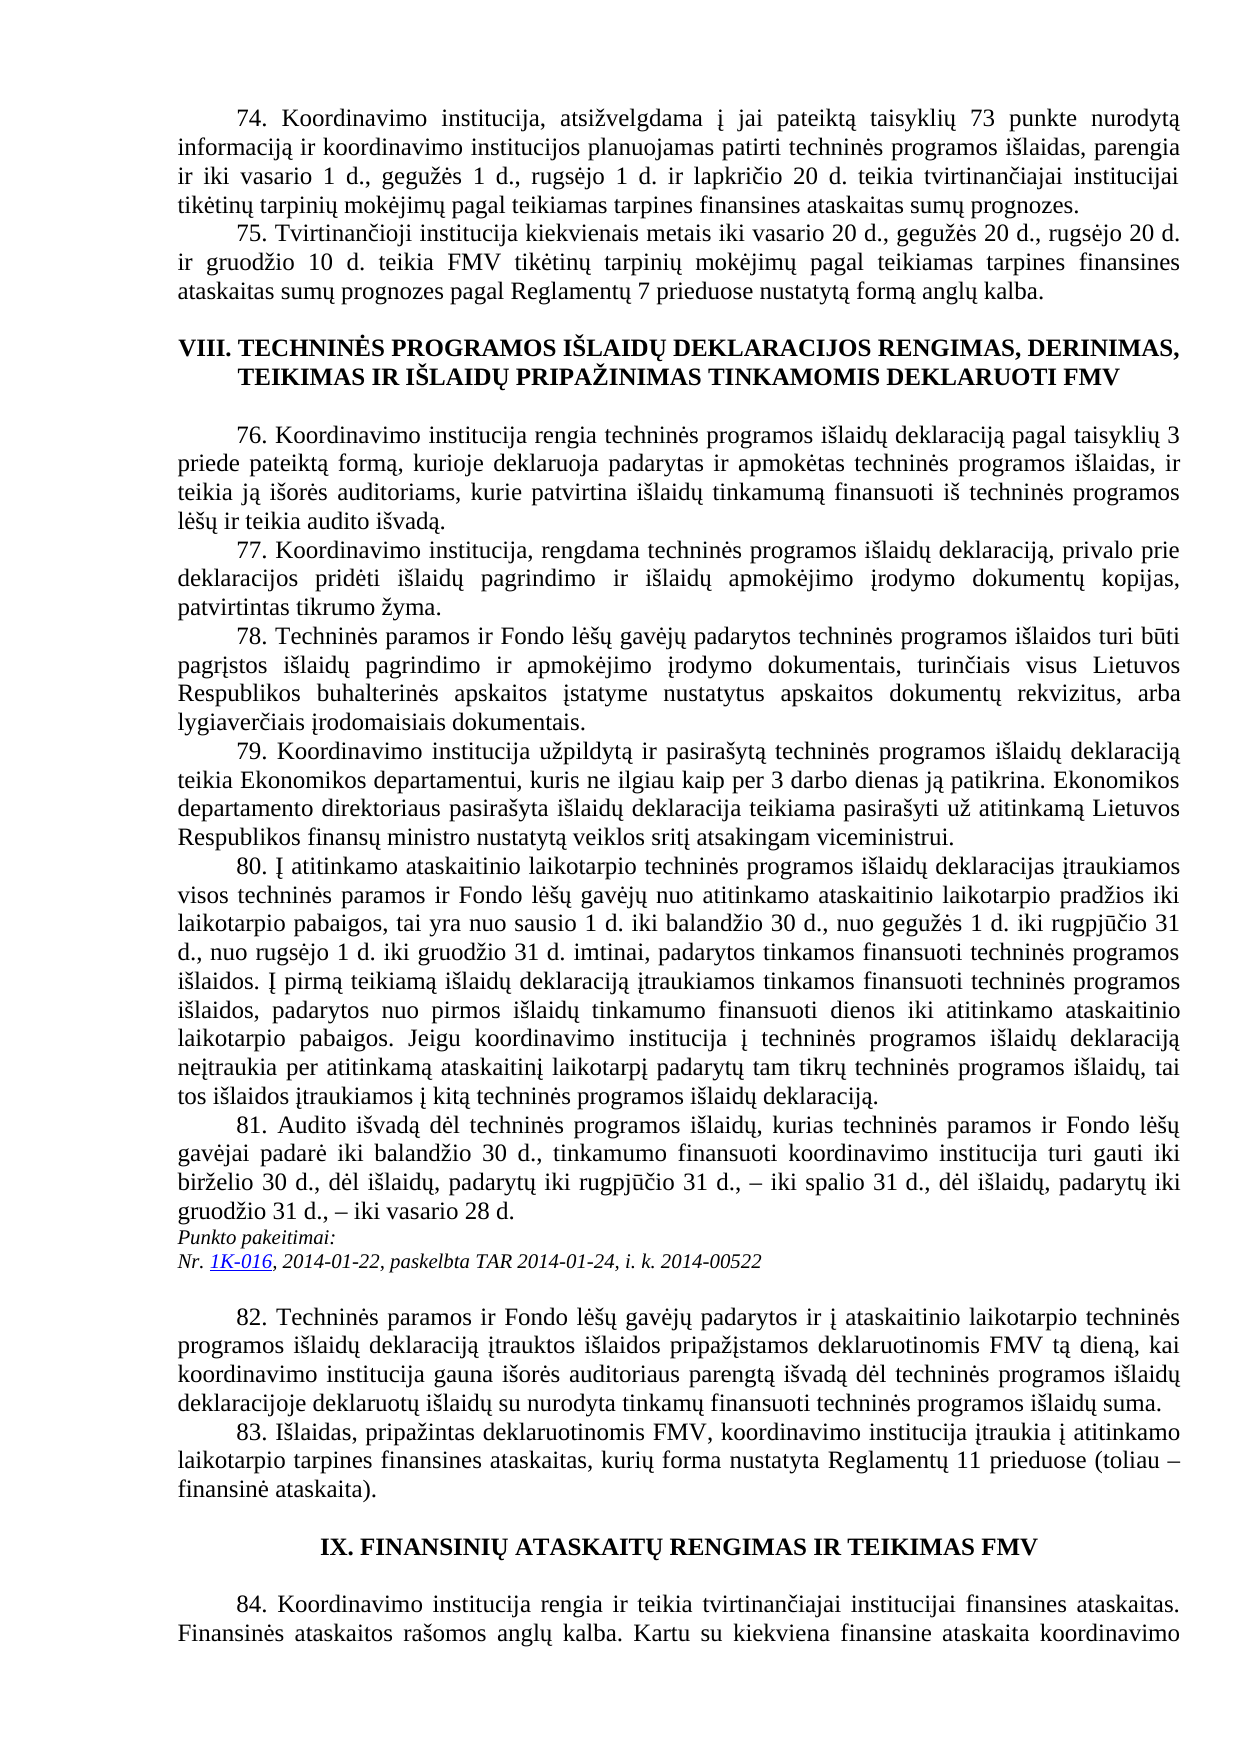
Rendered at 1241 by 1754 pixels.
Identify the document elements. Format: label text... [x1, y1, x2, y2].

text 78. Techninės paramos ir Fondo lėšų gavėjų padarytos techninės programos išlaidos turi būti pagrįstos išlaidų pagrindimo ir apmokėjimo įrodymo dokumentais, turinčiais visus Lietuvos Respublikos buhalterinės apskaitos įstatyme nustatytus apskaitos dokumentų rekvizitus, arba lygiaverčiais įrodomaisiais dokumentais. [177, 621, 1181, 736]
text 79. Koordinavimo institucija užpildytą ir pasirašytą techninės programos išlaidų deklaraciją teikia Ekonomikos departamentui, kuris ne ilgiau kaip per 3 darbo dienas ją patikrina. Ekonomikos departamento direktoriaus pasirašyta išlaidų deklaracija teikiama pasirašyti už atitinkamą Lietuvos Respublikos finansų ministro nustatytą veiklos sritį atsakingam viceministrui. [177, 736, 1181, 851]
text 75. Tvirtinančioji institucija kiekvienais metais iki vasario 20 d., gegužės 20 d., rugsėjo 20 d. ir gruodžio 10 d. teikia FMV tikėtinų tarpinių mokėjimų pagal teikiamas tarpines finansines ataskaitas sumų prognozes pagal Reglamentų 7 prieduose nustatytą formą anglų kalba. [177, 218, 1181, 305]
text 80. Į atitinkamo ataskaitinio laikotarpio techninės programos išlaidų deklaracijas įtraukiamos visos techninės paramos ir Fondo lėšų gavėjų nuo atitinkamo ataskaitinio laikotarpio pradžios iki laikotarpio pabaigos, tai yra nuo sausio 1 d. iki balandžio 30 d., nuo gegužės 1 d. iki rugpjūčio 31 d., nuo rugsėjo 1 d. iki gruodžio 31 d. imtinai, padarytos tinkamos finansuoti techninės programos išlaidos. Į pirmą teikiamą išlaidų deklaraciją įtraukiamos tinkamos finansuoti techninės programos išlaidos, padarytos nuo pirmos išlaidų tinkamumo finansuoti dienos iki atitinkamo ataskaitinio laikotarpio pabaigos. Jeigu koordinavimo institucija į techninės programos išlaidų deklaraciją neįtraukia per atitinkamą ataskaitinį laikotarpį padarytų tam tikrų techninės programos išlaidų, tai tos išlaidos įtraukiamos į kitą techninės programos išlaidų deklaraciją. [177, 851, 1181, 1110]
text Punkto pakeitimai: [177, 1225, 1181, 1249]
text VIII. Techninės programos Išlaidų deklaracijos Rengimas, Derinimas, teikimas IR IŠLAIDŲ PRIPAŽINIMAS TINKAMOMIS DEKLARUOTI fmv [177, 333, 1181, 391]
text IX. finansinių ataskaitų rengimas ir teikimas FMV [177, 1532, 1181, 1560]
text Nr. 1K-016, 2014-01-22, paskelbta TAR 2014-01-24, i. k. 2014-00522 [177, 1249, 1181, 1273]
text 84. Koordinavimo institucija rengia ir teikia tvirtinančiajai institucijai finansines ataskaitas. Finansinės ataskaitos rašomos anglų kalba. Kartu su kiekviena finansine ataskaita koordinavimo [177, 1589, 1181, 1647]
text 76. Koordinavimo institucija rengia techninės programos išlaidų deklaraciją pagal taisyklių 3 priede pateiktą formą, kurioje deklaruoja padarytas ir apmokėtas techninės programos išlaidas, ir teikia ją išorės auditoriams, kurie patvirtina išlaidų tinkamumą finansuoti iš techninės programos lėšų ir teikia audito išvadą. [177, 420, 1181, 535]
text 77. Koordinavimo institucija, rengdama techninės programos išlaidų deklaraciją, privalo prie deklaracijos pridėti išlaidų pagrindimo ir išlaidų apmokėjimo įrodymo dokumentų kopijas, patvirtintas tikrumo žyma. [177, 535, 1181, 621]
text 81. Audito išvadą dėl techninės programos išlaidų, kurias techninės paramos ir Fondo lėšų gavėjai padarė iki balandžio 30 d., tinkamumo finansuoti koordinavimo institucija turi gauti iki birželio 30 d., dėl išlaidų, padarytų iki rugpjūčio 31 d., – iki spalio 31 d., dėl išlaidų, padarytų iki gruodžio 31 d., – iki vasario 28 d. [177, 1110, 1181, 1225]
text 82. Techninės paramos ir Fondo lėšų gavėjų padarytos ir į ataskaitinio laikotarpio techninės programos išlaidų deklaraciją įtrauktos išlaidos pripažįstamos deklaruotinomis FMV tą dieną, kai koordinavimo institucija gauna išorės auditoriaus parengtą išvadą dėl techninės programos išlaidų deklaracijoje deklaruotų išlaidų su nurodyta tinkamų finansuoti techninės programos išlaidų suma. [177, 1302, 1181, 1417]
text 83. Išlaidas, pripažintas deklaruotinomis FMV, koordinavimo institucija įtraukia į atitinkamo laikotarpio tarpines finansines ataskaitas, kurių forma nustatyta Reglamentų 11 prieduose (toliau – finansinė ataskaita). [177, 1417, 1181, 1503]
text 74. Koordinavimo institucija, atsižvelgdama į jai pateiktą taisyklių 73 punkte nurodytą informaciją ir koordinavimo institucijos planuojamas patirti techninės programos išlaidas, parengia ir iki vasario 1 d., gegužės 1 d., rugsėjo 1 d. ir lapkričio 20 d. teikia tvirtinančiajai institucijai tikėtinų tarpinių mokėjimų pagal teikiamas tarpines finansines ataskaitas sumų prognozes. [177, 103, 1181, 218]
